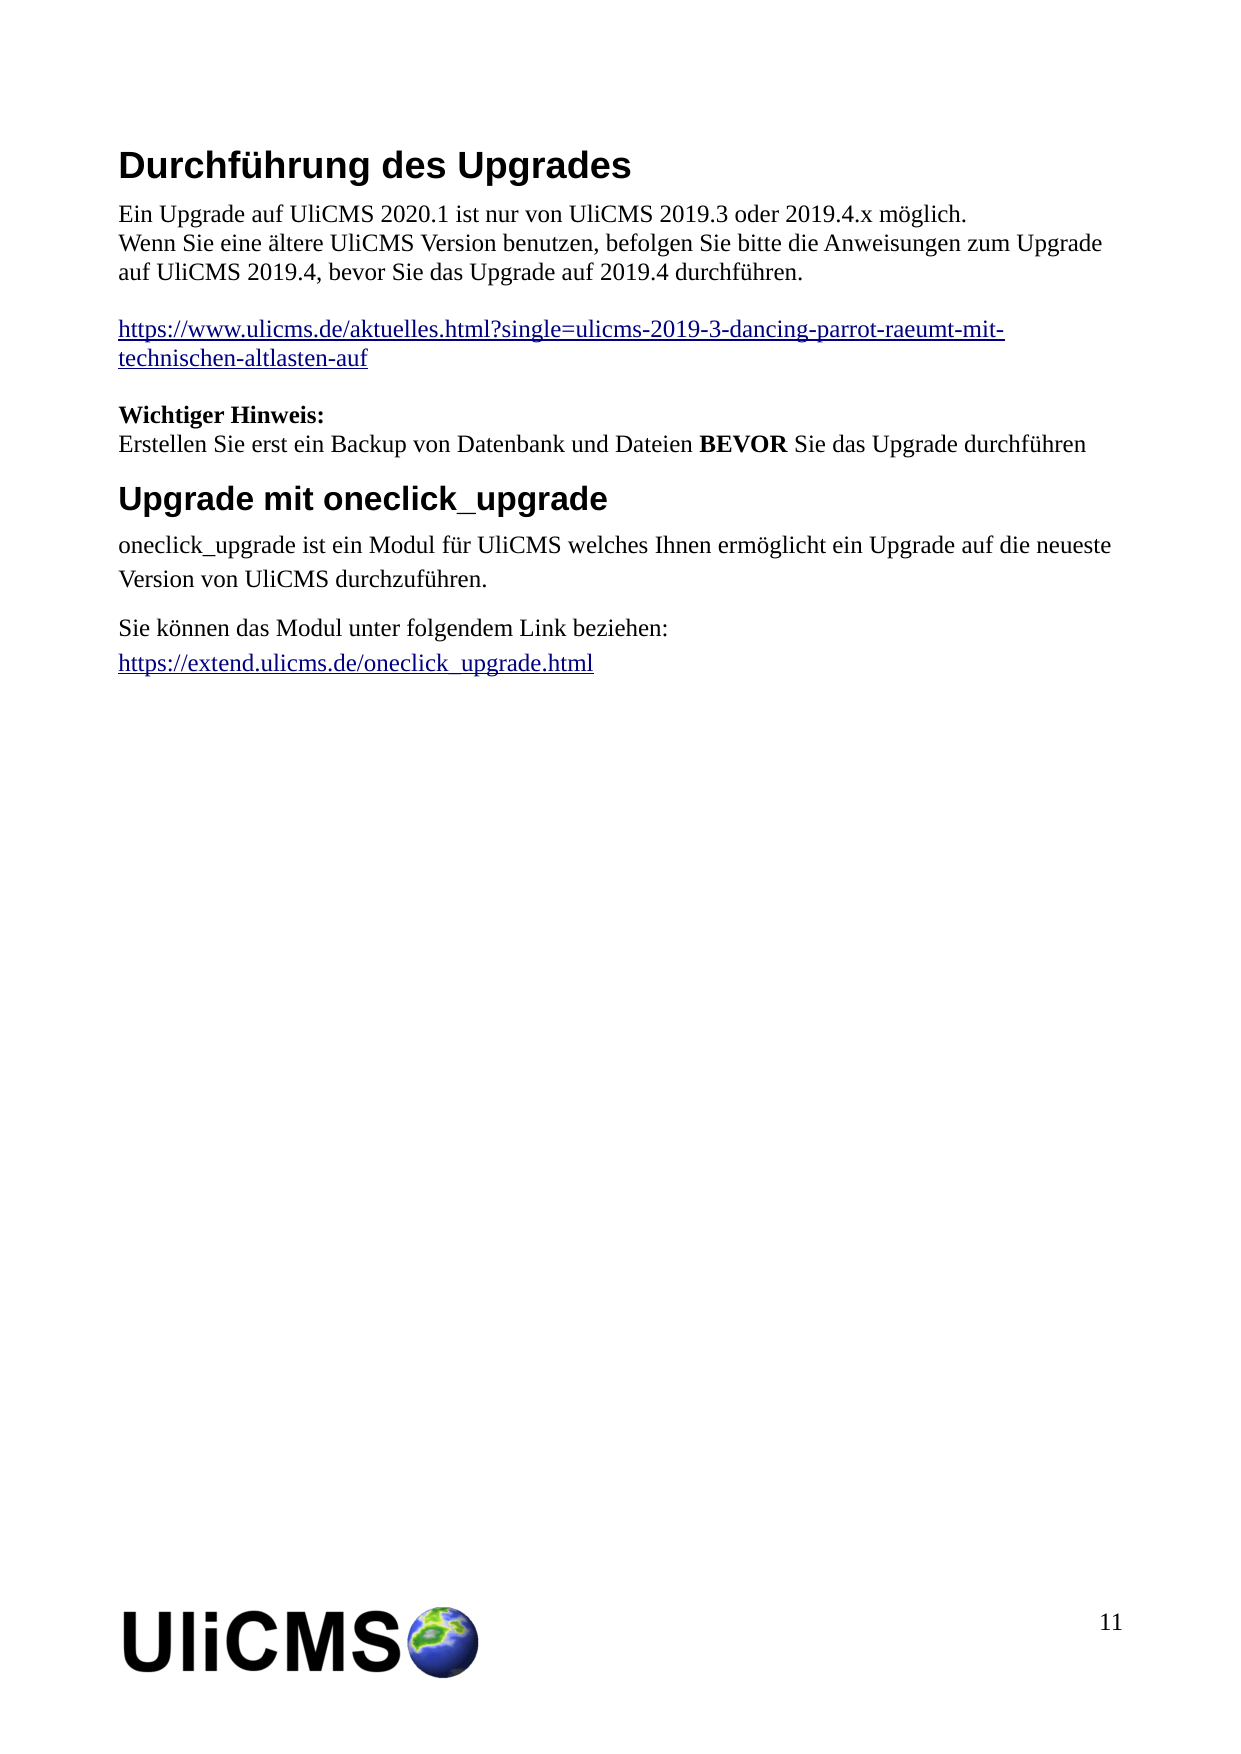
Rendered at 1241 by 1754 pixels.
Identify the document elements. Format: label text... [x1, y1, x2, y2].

picture [118, 1607, 479, 1681]
text Erstellen Sie erst ein Backup von Datenbank und Dateien BEVOR Sie das Upgrade durchführen [118, 429, 1123, 458]
subtitle Durchführung des Upgrades [118, 143, 1123, 187]
subtitle Upgrade mit oneclick_upgrade [118, 479, 1123, 517]
text Wichtiger Hinweis: [118, 401, 1123, 429]
text https://www.ulicms.de/aktuelles.html?single=ulicms-2019-3-dancing-parrot-raeumt-mit-technischen-altlasten-auf [118, 314, 1123, 372]
text oneclick_upgrade ist ein Modul für UliCMS welches Ihnen ermöglicht ein Upgrade auf die neueste Version von UliCMS durchzuführen. [118, 530, 1123, 593]
text Sie können das Modul unter folgendem Link beziehen: https://extend.ulicms.de/oneclick_upgrade.html [118, 613, 1123, 677]
text Ein Upgrade auf UliCMS 2020.1 ist nur von UliCMS 2019.3 oder 2019.4.x möglich. Wenn Sie eine ältere UliCMS Version benutzen, befolgen Sie bitte die Anweisungen zum Upgrade auf UliCMS 2019.4, bevor Sie das Upgrade auf 2019.4 durchführen. [118, 199, 1123, 286]
